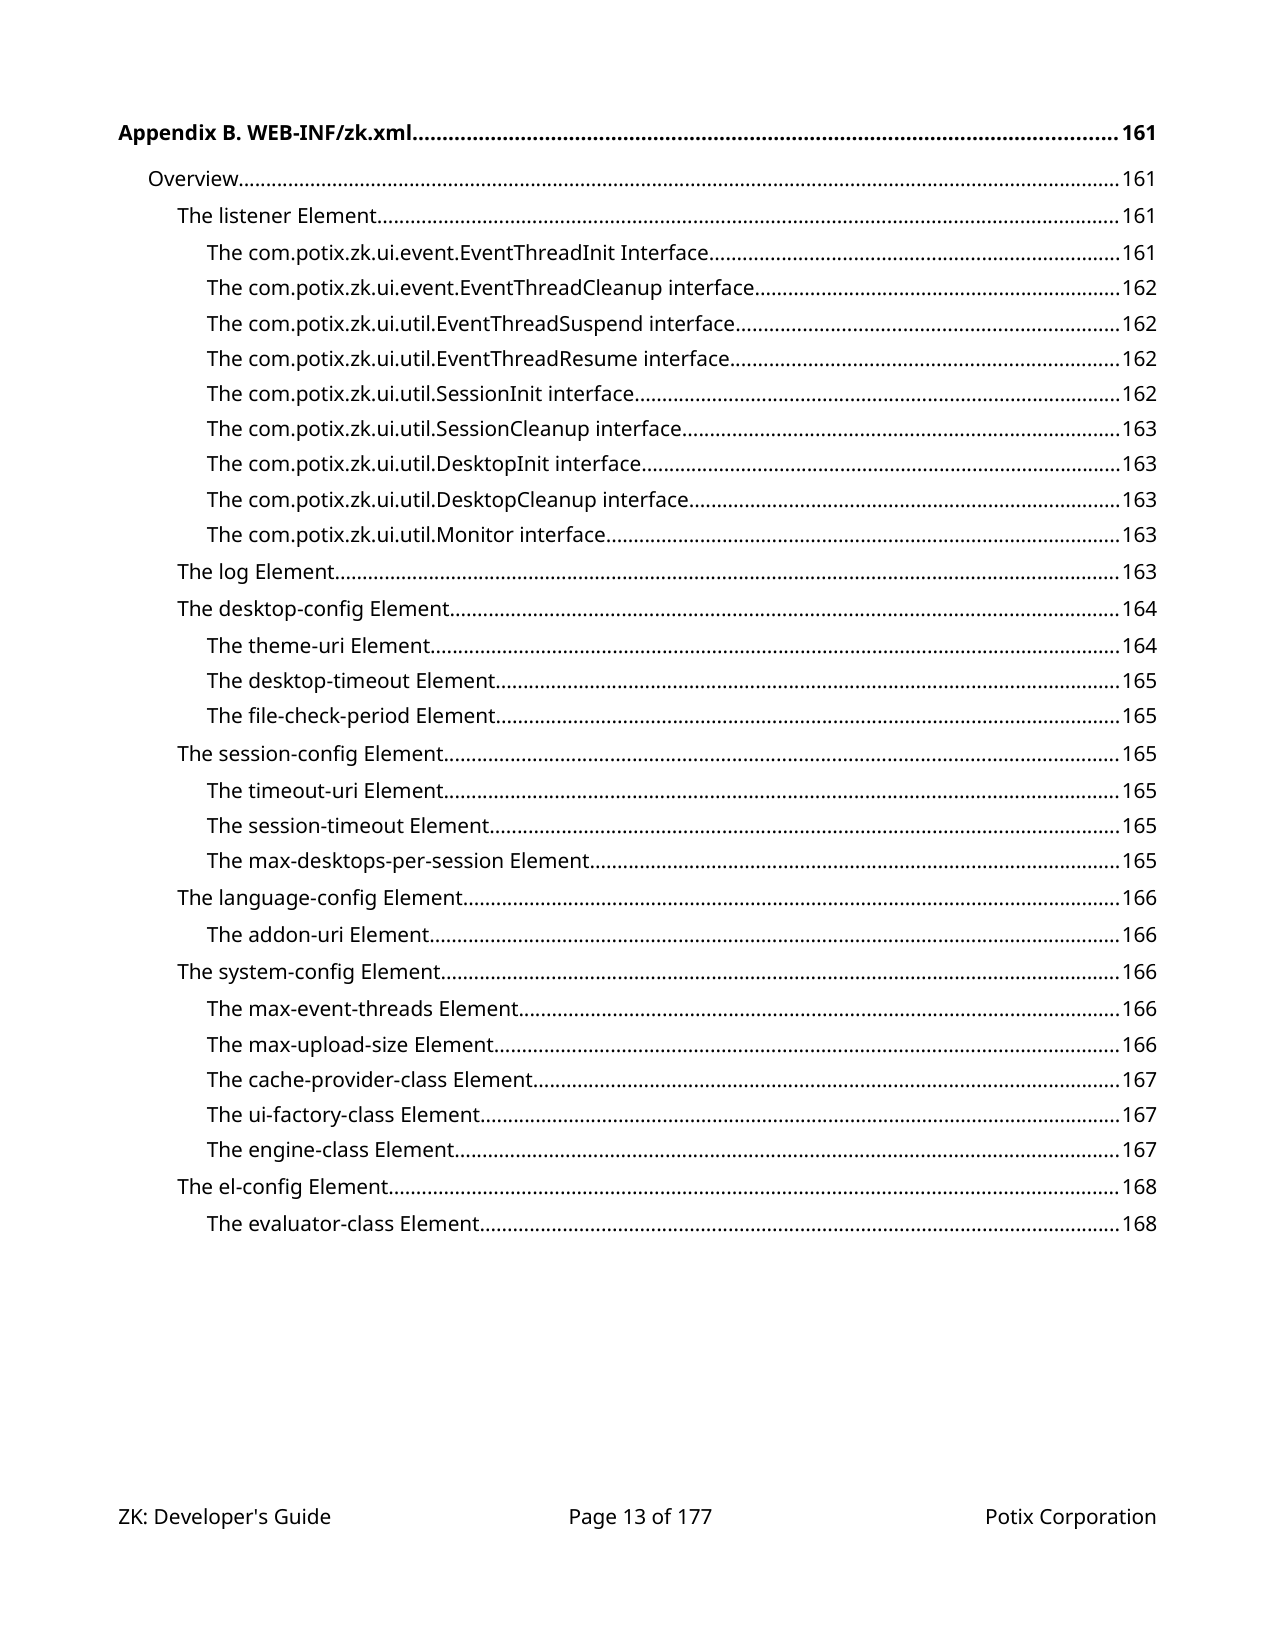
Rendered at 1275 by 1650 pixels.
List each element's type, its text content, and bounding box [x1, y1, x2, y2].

text The com.potix.zk.ui.event.EventThreadInit Interface 161 [207, 238, 1157, 266]
text The com.potix.zk.ui.util.DesktopCleanup interface 163 [207, 485, 1157, 513]
text The ui-factory-class Element 167 [207, 1100, 1157, 1128]
text Appendix B. WEB-INF/zk.xml 161 [118, 118, 1157, 146]
text The com.potix.zk.ui.event.EventThreadCleanup interface 162 [207, 273, 1157, 302]
text The language-config Element 166 [177, 883, 1157, 911]
text The theme-uri Element 164 [207, 631, 1157, 659]
text The com.potix.zk.ui.util.SessionCleanup interface 163 [207, 414, 1157, 442]
text Overview 161 [148, 164, 1157, 192]
text The max-desktops-per-session Element 165 [207, 846, 1157, 874]
text The el-config Element 168 [177, 1172, 1157, 1201]
text The com.potix.zk.ui.util.EventThreadResume interface 162 [207, 344, 1157, 372]
text The com.potix.zk.ui.util.DesktopInit interface 163 [207, 449, 1157, 478]
text The com.potix.zk.ui.util.Monitor interface 163 [207, 520, 1157, 548]
text The listener Element 161 [177, 201, 1157, 229]
text The system-config Element 166 [177, 957, 1157, 986]
text The timeout-uri Element 165 [207, 776, 1157, 804]
text The evaluator-class Element 168 [207, 1209, 1157, 1238]
text The desktop-config Element 164 [177, 594, 1157, 622]
text The engine-class Element 167 [207, 1135, 1157, 1163]
text The session-config Element 165 [177, 739, 1157, 767]
text The max-upload-size Element 166 [207, 1030, 1157, 1058]
text The log Element 163 [177, 557, 1157, 585]
text The max-event-threads Element 166 [207, 994, 1157, 1023]
text The file-check-period Element 165 [207, 702, 1157, 730]
text The desktop-timeout Element 165 [207, 666, 1157, 694]
text The com.potix.zk.ui.util.EventThreadSuspend interface 162 [207, 309, 1157, 337]
text The addon-uri Element 166 [207, 920, 1157, 948]
text The cache-provider-class Element 167 [207, 1065, 1157, 1093]
text The com.potix.zk.ui.util.SessionInit interface 162 [207, 379, 1157, 407]
text The session-timeout Element 165 [207, 811, 1157, 839]
